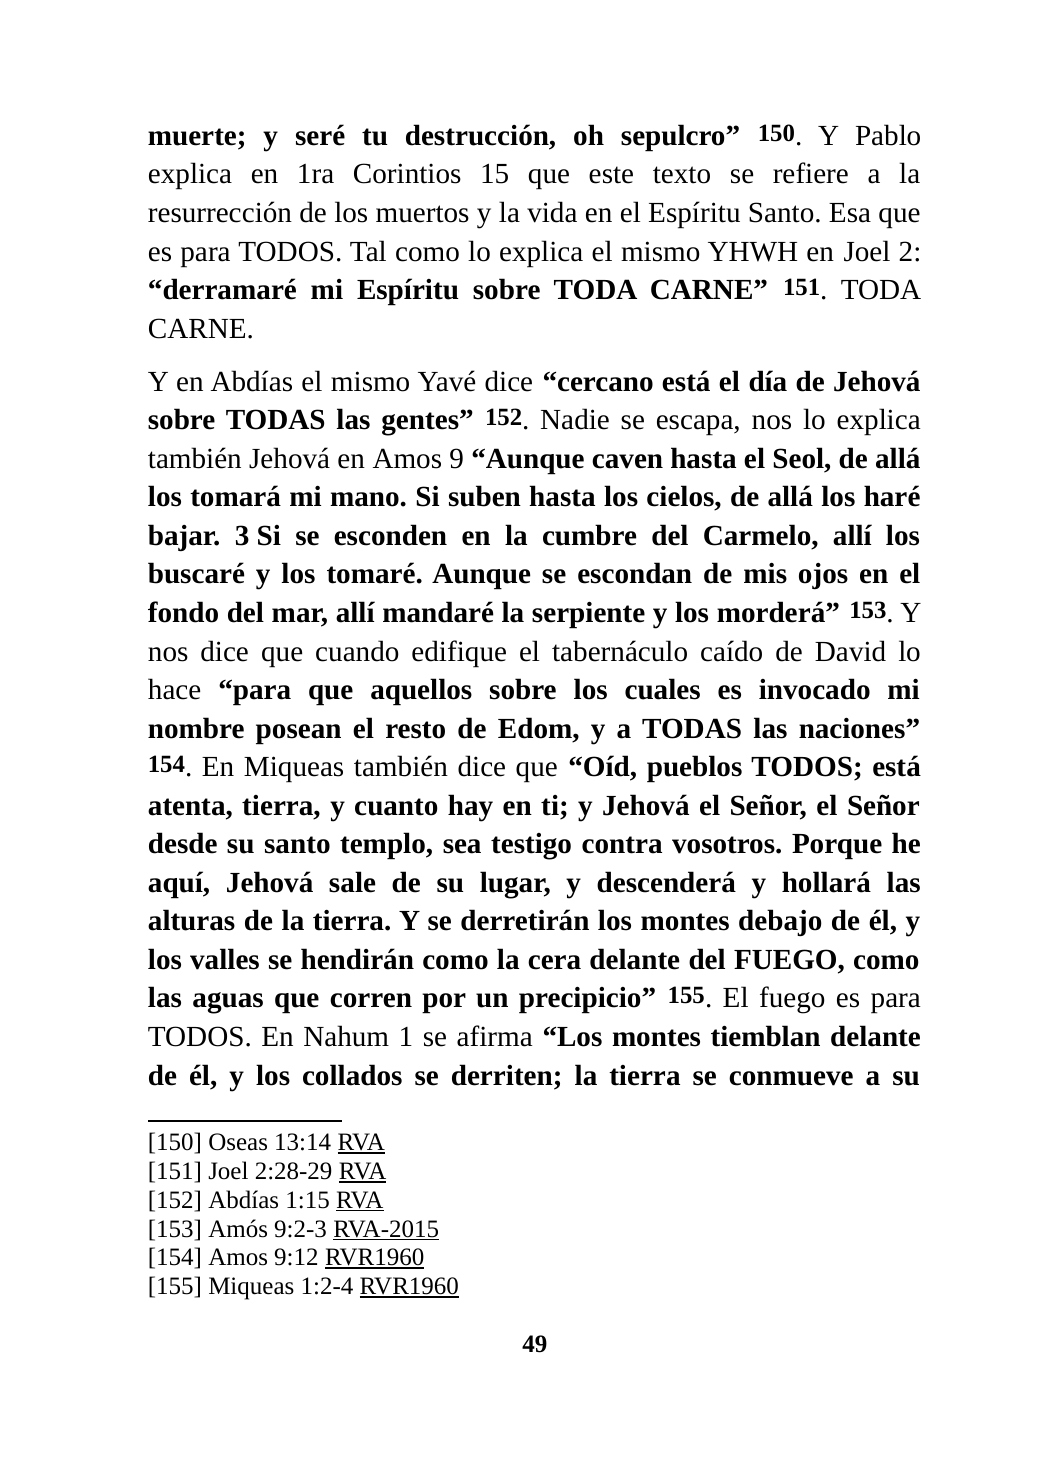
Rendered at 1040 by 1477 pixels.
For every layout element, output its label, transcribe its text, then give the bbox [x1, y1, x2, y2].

text Amos 9:12 RVR1960 [148, 1242, 921, 1271]
text Abdías 1:15 RVA [148, 1185, 921, 1214]
text muerte; y seré tu destrucción, oh sepulcro” . Y Pablo explica en 1ra Corintios 15 que este texto se refiere a la resurrección de los muertos y la vida en el Espíritu Santo. Esa que es para TODOS. Tal como lo explica el mismo YHWH en Joel 2: “derramaré mi Espíritu sobre TODA CARNE” . TODA CARNE. [148, 118, 921, 344]
text Miqueas 1:2-4 RVR1960 [148, 1271, 921, 1300]
text Oseas 13:14 RVA [148, 1127, 921, 1156]
text Y en Abdías el mismo Yavé dice “cercano está el día de Jehová sobre TODAS las gentes” . Nadie se escapa, nos lo explica también Jehová en Amos 9 “Aunque caven hasta el Seol, de allá los tomará mi mano. Si suben hasta los cielos, de allá los haré bajar. 3 Si se esconden en la cumbre del Carmelo, allí los buscaré y los tomaré. Aunque se escondan de mis ojos en el fondo del mar, allí mandaré la serpiente y los morderá” . Y nos dice que cuando edifique el tabernáculo caído de David lo hace “para que aquellos sobre los cuales es invocado mi nombre posean el resto de Edom, y a TODAS las naciones” . En Miqueas también dice que “Oíd, pueblos TODOS; está atenta, tierra, y cuanto hay en ti; y Jehová el Señor, el Señor desde su santo templo, sea testigo contra vosotros. Porque he aquí, Jehová sale de su lugar, y descenderá y hollará las alturas de la tierra. Y se derretirán los montes debajo de él, y los valles se hendirán como la cera delante del FUEGO, como las aguas que corren por un precipicio” . El fuego es para TODOS. En Nahum 1 se afirma “Los montes tiemblan delante de él, y los collados se derriten; la tierra se conmueve a su [148, 364, 921, 1091]
text Joel 2:28-29 RVA [148, 1156, 921, 1185]
text Amós 9:2-3 RVA-2015 [148, 1214, 921, 1242]
